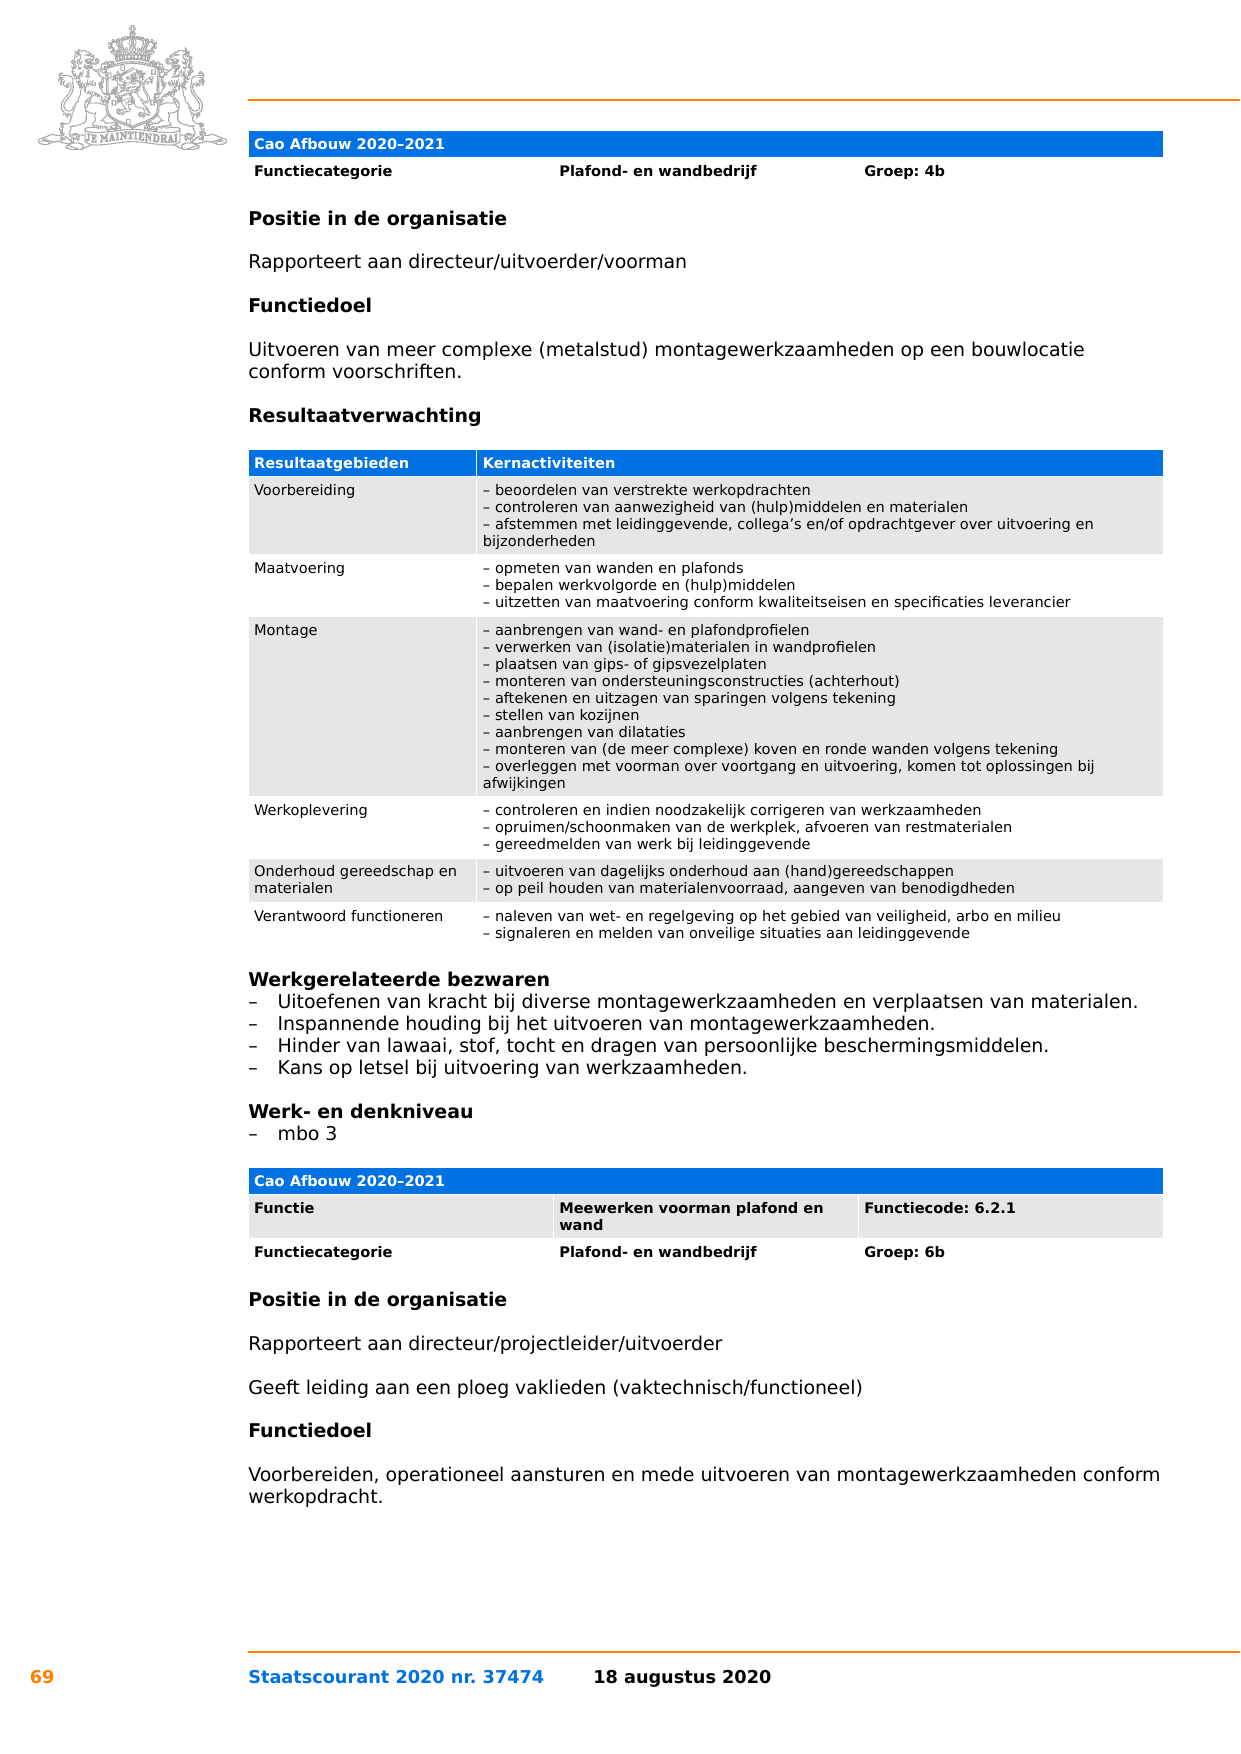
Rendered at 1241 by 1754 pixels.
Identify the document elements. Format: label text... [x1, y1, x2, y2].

subtitle Functiedoel [248, 1420, 1163, 1442]
subtitle Positie in de organisatie [248, 1289, 1163, 1311]
table_cell Maatvoering [249, 556, 476, 616]
table_header Cao Afbouw 2020–2021 [249, 1168, 1163, 1194]
table_cell – beoordelen van verstrekte werkopdrachten – controleren van aanwezigheid van (hulp)middelen en materialen – afstemmen met leidinggevende, collega’s en/of opdrachtgever over uitvoering en bijzonderheden [477, 477, 1163, 554]
text – mbo 3 [248, 1123, 1163, 1145]
table_cell Functiecategorie [249, 158, 553, 185]
table_cell – aanbrengen van wand- en plafondprofielen – verwerken van (isolatie)materialen in wandprofielen – plaatsen van gips- of gipsvezelplaten – monteren van ondersteuningsconstructies (achterhout) – aftekenen en uitzagen van sparingen volgens tekening – stellen van kozijnen – aanbrengen van dilataties – monteren van (de meer complexe) koven en ronde wanden volgens tekening – overleggen met voorman over voortgang en uitvoering, komen tot oplossingen bij afwijkingen [477, 617, 1163, 796]
text – Inspannende houding bij het uitvoeren van montagewerkzaamheden. [248, 1013, 1163, 1035]
subtitle Positie in de organisatie [248, 208, 1163, 229]
table_cell Verantwoord functioneren [249, 903, 476, 946]
text – Kans op letsel bij uitvoering van werkzaamheden. [248, 1057, 1163, 1079]
text Uitvoeren van meer complexe (metalstud) montagewerkzaamheden op een bouwlocatie conform voorschriften. [248, 339, 1163, 383]
text – Hinder van lawaai, stof, tocht en dragen van persoonlijke beschermingsmiddelen. [248, 1035, 1163, 1057]
text Rapporteert aan directeur/uitvoerder/voorman [248, 251, 1163, 273]
table_cell – uitvoeren van dagelijks onderhoud aan (hand)gereedschappen – op peil houden van materialenvoorraad, aangeven van benodigdheden [477, 859, 1163, 902]
table_cell Meewerken voorman plafond en wand [554, 1195, 858, 1238]
table_cell – opmeten van wanden en plafonds – bepalen werkvolgorde en (hulp)middelen – uitzetten van maatvoering conform kwaliteitseisen en specificaties leverancier [477, 556, 1163, 616]
table_cell Werkoplevering [249, 797, 476, 857]
text Rapporteert aan directeur/projectleider/uitvoerder [248, 1333, 1163, 1355]
table_cell Montage [249, 617, 476, 796]
table_cell – naleven van wet- en regelgeving op het gebied van veiligheid, arbo en milieu – signaleren en melden van onveilige situaties aan leidinggevende [477, 903, 1163, 946]
table_cell Onderhoud gereedschap en materialen [249, 859, 476, 902]
table_header Kernactiviteiten [477, 450, 1163, 476]
subtitle Functiedoel [248, 295, 1163, 317]
table_cell Voorbereiding [249, 477, 476, 554]
table_cell Plafond- en wandbedrijf [554, 1240, 858, 1266]
table_cell Functiecategorie [249, 1240, 553, 1266]
subtitle Resultaatverwachting [248, 405, 1163, 427]
table_cell – controleren en indien noodzakelijk corrigeren van werkzaamheden – opruimen/schoonmaken van de werkplek, afvoeren van restmaterialen – gereedmelden van werk bij leidinggevende [477, 797, 1163, 857]
table_cell Functie [249, 1195, 553, 1238]
table_cell Functiecode: 6.2.1 [859, 1195, 1163, 1238]
table_cell Plafond- en wandbedrijf [554, 158, 858, 185]
text Voorbereiden, operationeel aansturen en mede uitvoeren van montagewerkzaamheden conform werkopdracht. [248, 1464, 1163, 1508]
subtitle Werk- en denkniveau [248, 1101, 1163, 1123]
table_cell Groep: 6b [859, 1240, 1163, 1266]
picture [38, 25, 227, 150]
subtitle Werkgerelateerde bezwaren [248, 969, 1163, 991]
table_cell Groep: 4b [859, 158, 1163, 185]
text Geeft leiding aan een ploeg vaklieden (vaktechnisch/functioneel) [248, 1377, 1163, 1398]
text – Uitoefenen van kracht bij diverse montagewerkzaamheden en verplaatsen van materialen. [248, 991, 1163, 1013]
table_header Cao Afbouw 2020–2021 [249, 131, 1163, 157]
table_header Resultaatgebieden [249, 450, 476, 476]
